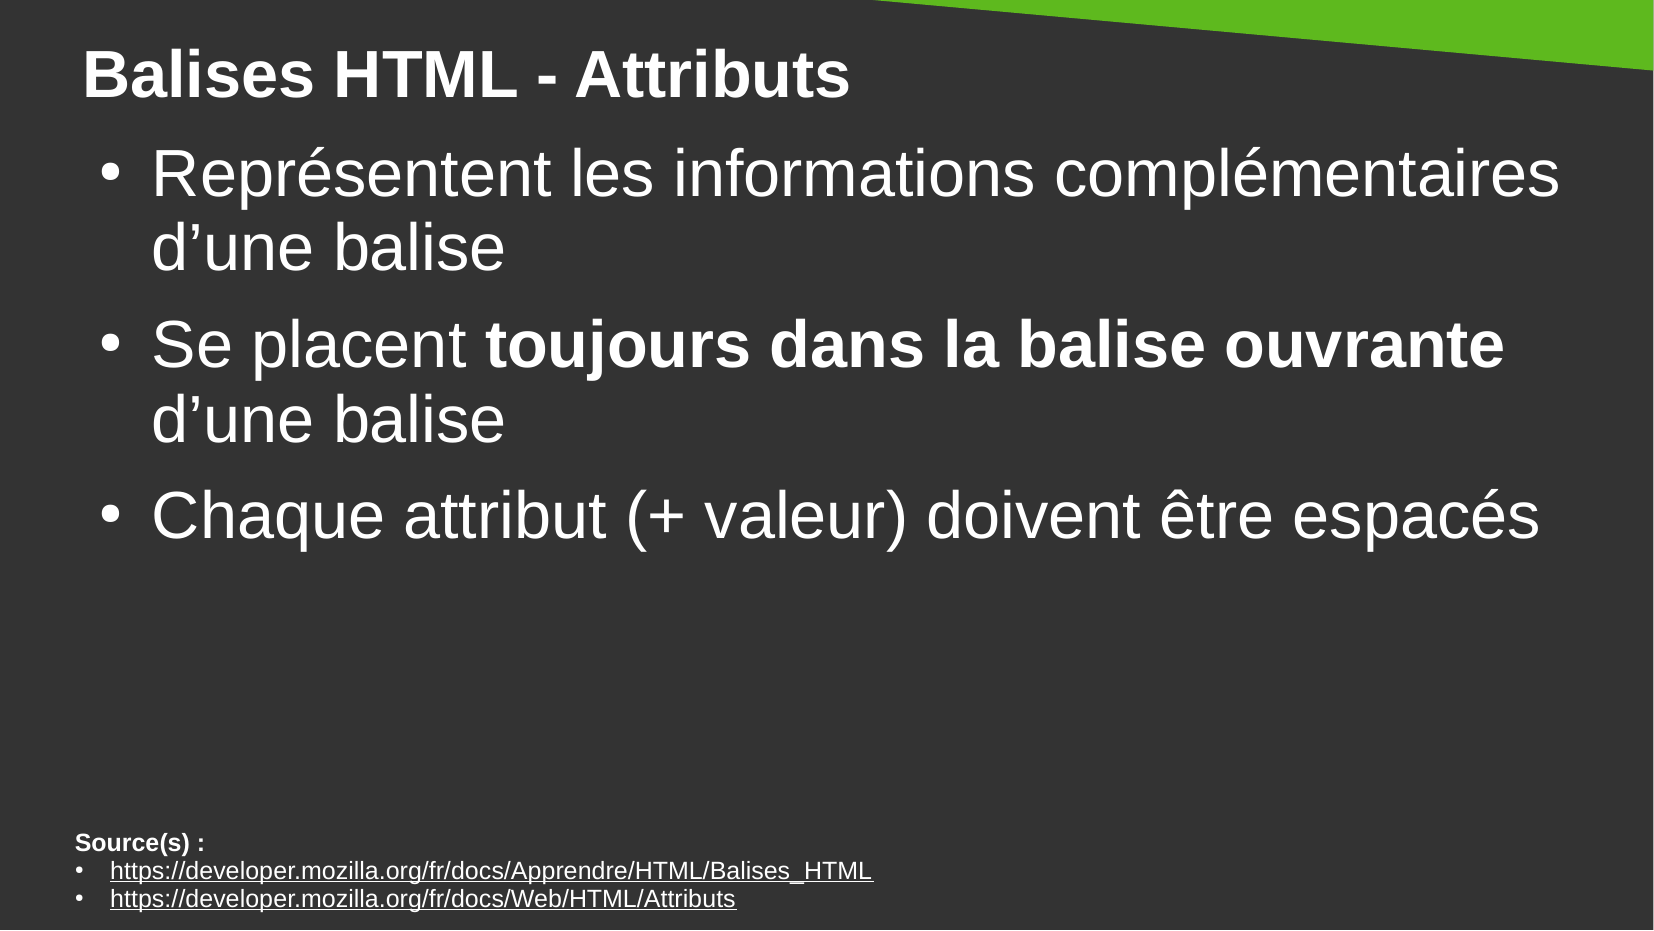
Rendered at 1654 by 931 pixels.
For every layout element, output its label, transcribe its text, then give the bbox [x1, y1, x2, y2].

list Représentent les informations complémentaires d’une balise Se placent toujours dans la balise ouvrante d’une balise Chaque attribut (+ valeur) doivent être espacés [80, 135, 1605, 780]
title Balises HTML - Attributs [82, 37, 1571, 114]
text_box [872, 0, 1654, 71]
text_box Source(s) : https://developer.mozilla.org/fr/docs/Apprendre/HTML/Balises_HTML https://developer.mozilla.org/fr/docs/Web/HTML/Attributs [60, 821, 1546, 921]
